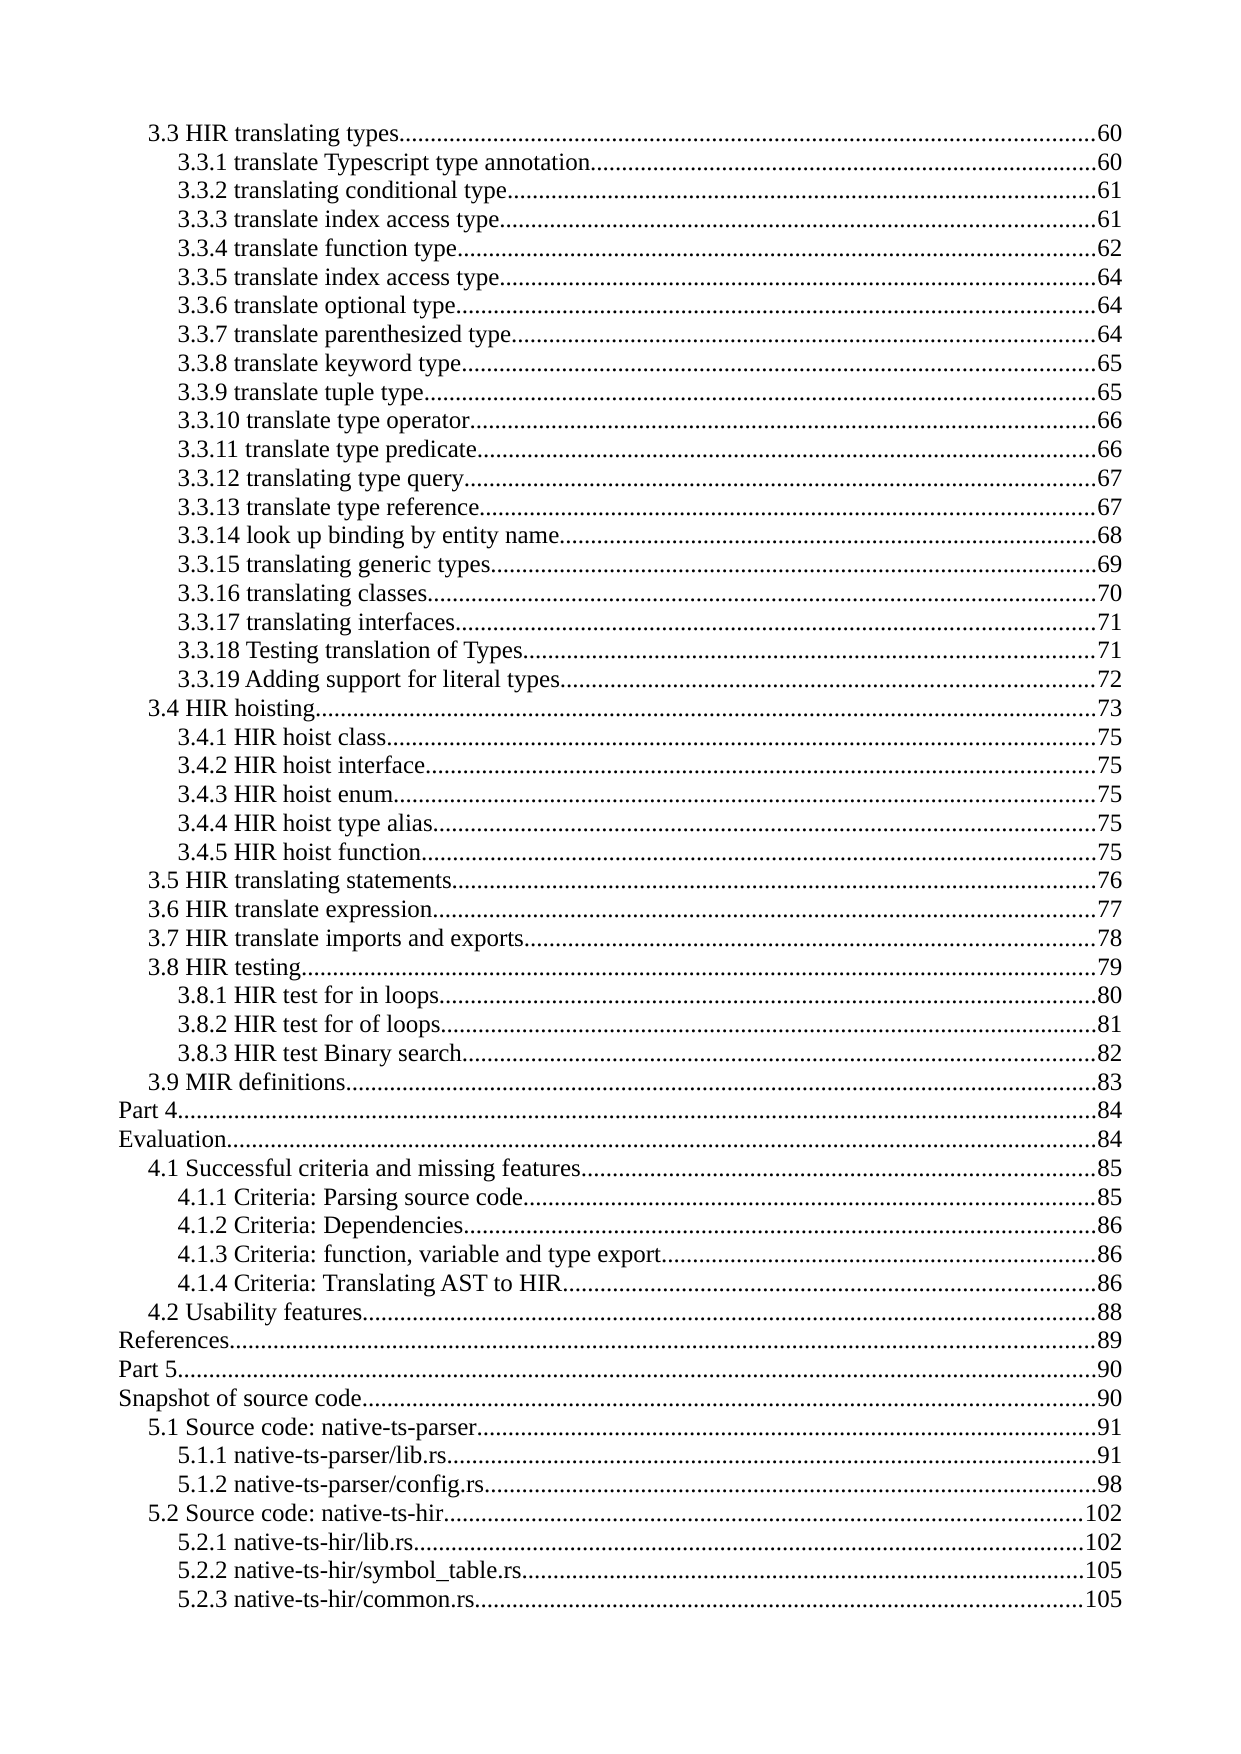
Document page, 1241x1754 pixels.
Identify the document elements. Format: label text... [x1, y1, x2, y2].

text 4.2 Usability features 88 [148, 1297, 1122, 1326]
text 3.3.7 translate parenthesized type 64 [177, 319, 1122, 348]
text 3.4.2 HIR hoist interface 75 [177, 751, 1122, 779]
text Part 5 90 [118, 1354, 1122, 1383]
text 3.4.5 HIR hoist function 75 [177, 837, 1122, 866]
text 3.8 HIR testing 79 [148, 952, 1122, 981]
text Part 4 84 [118, 1096, 1122, 1124]
text 3.8.2 HIR test for of loops 81 [177, 1009, 1122, 1038]
text 5.1.1 native-ts-parser/lib.rs 91 [177, 1441, 1122, 1469]
text 3.6 HIR translate expression 77 [148, 894, 1122, 923]
text References 89 [118, 1326, 1122, 1354]
text 3.3.11 translate type predicate 66 [177, 434, 1122, 463]
text 3.4.4 HIR hoist type alias 75 [177, 808, 1122, 837]
text 3.8.1 HIR test for in loops 80 [177, 981, 1122, 1009]
text 4.1.1 Criteria: Parsing source code 85 [177, 1182, 1122, 1211]
text 3.3.13 translate type reference 67 [177, 492, 1122, 521]
text 3.3.14 look up binding by entity name 68 [177, 521, 1122, 549]
text 3.3.9 translate tuple type 65 [177, 377, 1122, 406]
text 3.3.4 translate function type 62 [177, 233, 1122, 262]
text 3.3.1 translate Typescript type annotation 60 [177, 147, 1122, 176]
text 3.3.15 translating generic types 69 [177, 549, 1122, 578]
text Snapshot of source code 90 [118, 1383, 1122, 1412]
text 5.1.2 native-ts-parser/config.rs 98 [177, 1469, 1122, 1498]
text 5.2.2 native-ts-hir/symbol_table.rs 105 [177, 1556, 1122, 1584]
text 3.3.17 translating interfaces 71 [177, 607, 1122, 636]
text 4.1.2 Criteria: Dependencies 86 [177, 1211, 1122, 1239]
text 4.1 Successful criteria and missing features 85 [148, 1153, 1122, 1182]
text 3.3.10 translate type operator 66 [177, 406, 1122, 434]
text 3.4 HIR hoisting 73 [148, 693, 1122, 722]
text 5.2 Source code: native-ts-hir 102 [148, 1498, 1122, 1527]
text 3.3.6 translate optional type 64 [177, 291, 1122, 319]
text 4.1.3 Criteria: function, variable and type export 86 [177, 1239, 1122, 1268]
text 3.4.1 HIR hoist class 75 [177, 722, 1122, 751]
text 3.3.16 translating classes 70 [177, 578, 1122, 607]
text 3.3 HIR translating types 60 [148, 118, 1122, 147]
text 3.4.3 HIR hoist enum 75 [177, 779, 1122, 808]
text 4.1.4 Criteria: Translating AST to HIR 86 [177, 1268, 1122, 1297]
text 3.5 HIR translating statements 76 [148, 866, 1122, 894]
text 5.1 Source code: native-ts-parser 91 [148, 1412, 1122, 1441]
text 3.8.3 HIR test Binary search 82 [177, 1038, 1122, 1067]
text 3.3.3 translate index access type 61 [177, 204, 1122, 233]
text 5.2.1 native-ts-hir/lib.rs 102 [177, 1527, 1122, 1556]
text Evaluation 84 [118, 1124, 1122, 1153]
text 3.7 HIR translate imports and exports 78 [148, 923, 1122, 952]
text 3.3.18 Testing translation of Types 71 [177, 636, 1122, 664]
text 5.2.3 native-ts-hir/common.rs 105 [177, 1584, 1122, 1613]
text 3.3.12 translating type query 67 [177, 463, 1122, 492]
text 3.3.5 translate index access type 64 [177, 262, 1122, 291]
text 3.9 MIR definitions 83 [148, 1067, 1122, 1096]
text 3.3.19 Adding support for literal types 72 [177, 664, 1122, 693]
text 3.3.8 translate keyword type 65 [177, 348, 1122, 377]
text 3.3.2 translating conditional type 61 [177, 176, 1122, 204]
